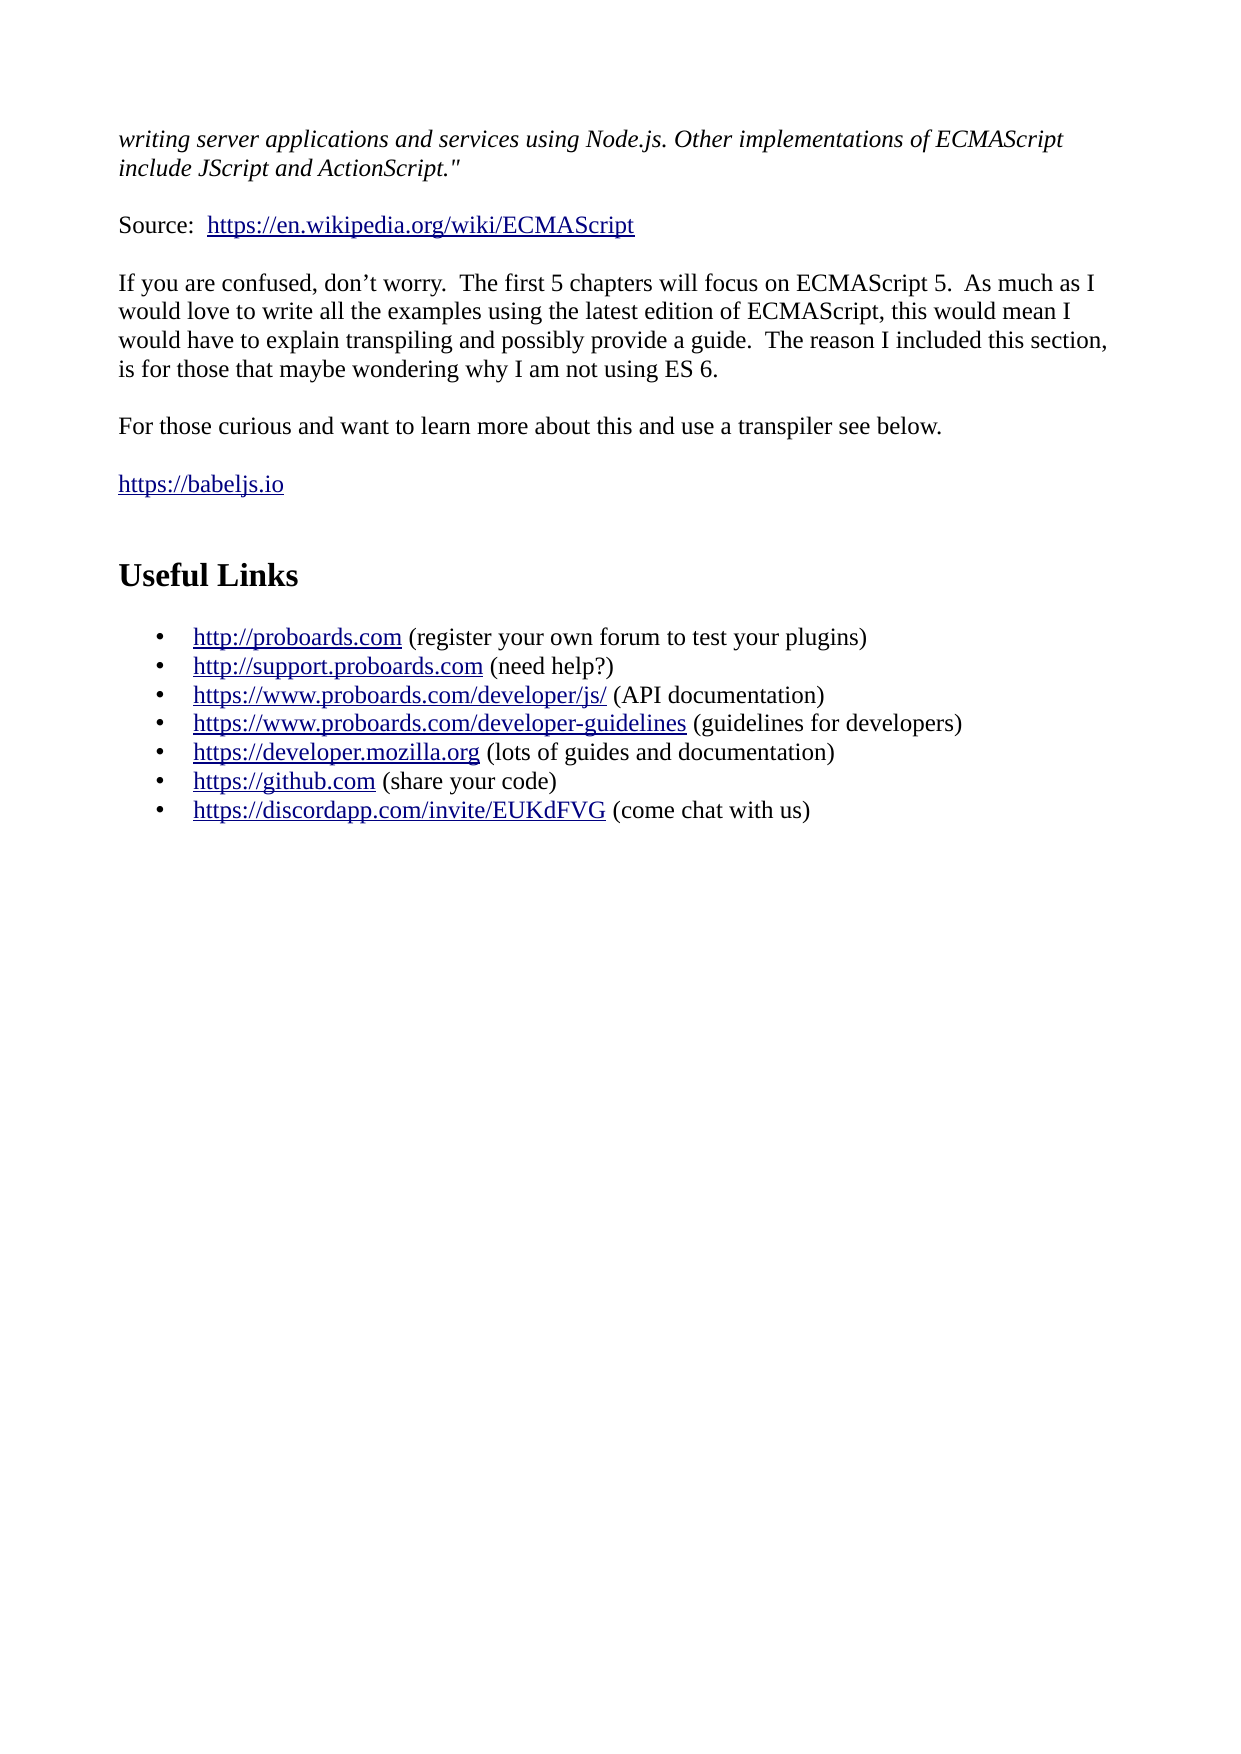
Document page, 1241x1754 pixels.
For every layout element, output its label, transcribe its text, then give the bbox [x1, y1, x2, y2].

list https://discordapp.com/invite/EUKdFVG (come chat with us) [156, 795, 1122, 823]
list https://www.proboards.com/developer/js/ (API documentation) [156, 680, 1122, 708]
list http://support.proboards.com (need help?) [156, 651, 1122, 680]
list https://developer.mozilla.org (lots of guides and documentation) [156, 737, 1122, 766]
list http://proboards.com (register your own forum to test your plugins) [156, 622, 1122, 651]
text https://babeljs.io [118, 469, 1122, 498]
text Source: https://en.wikipedia.org/wiki/ECMAScript [118, 210, 1122, 239]
text writing server applications and services using Node.js. Other implementations of ECMAScript include JScript and ActionScript." [118, 124, 1122, 181]
text Useful Links [118, 555, 1122, 593]
text If you are confused, don’t worry. The first 5 chapters will focus on ECMAScript 5. As much as I would love to write all the examples using the latest edition of ECMAScript, this would mean I would have to explain transpiling and possibly provide a guide. The reason I included this section, is for those that maybe wondering why I am not using ES 6. [118, 268, 1122, 383]
text For those curious and want to learn more about this and use a transpiler see below. [118, 411, 1122, 440]
list https://www.proboards.com/developer-guidelines (guidelines for developers) [156, 708, 1122, 737]
list https://github.com (share your code) [156, 766, 1122, 795]
